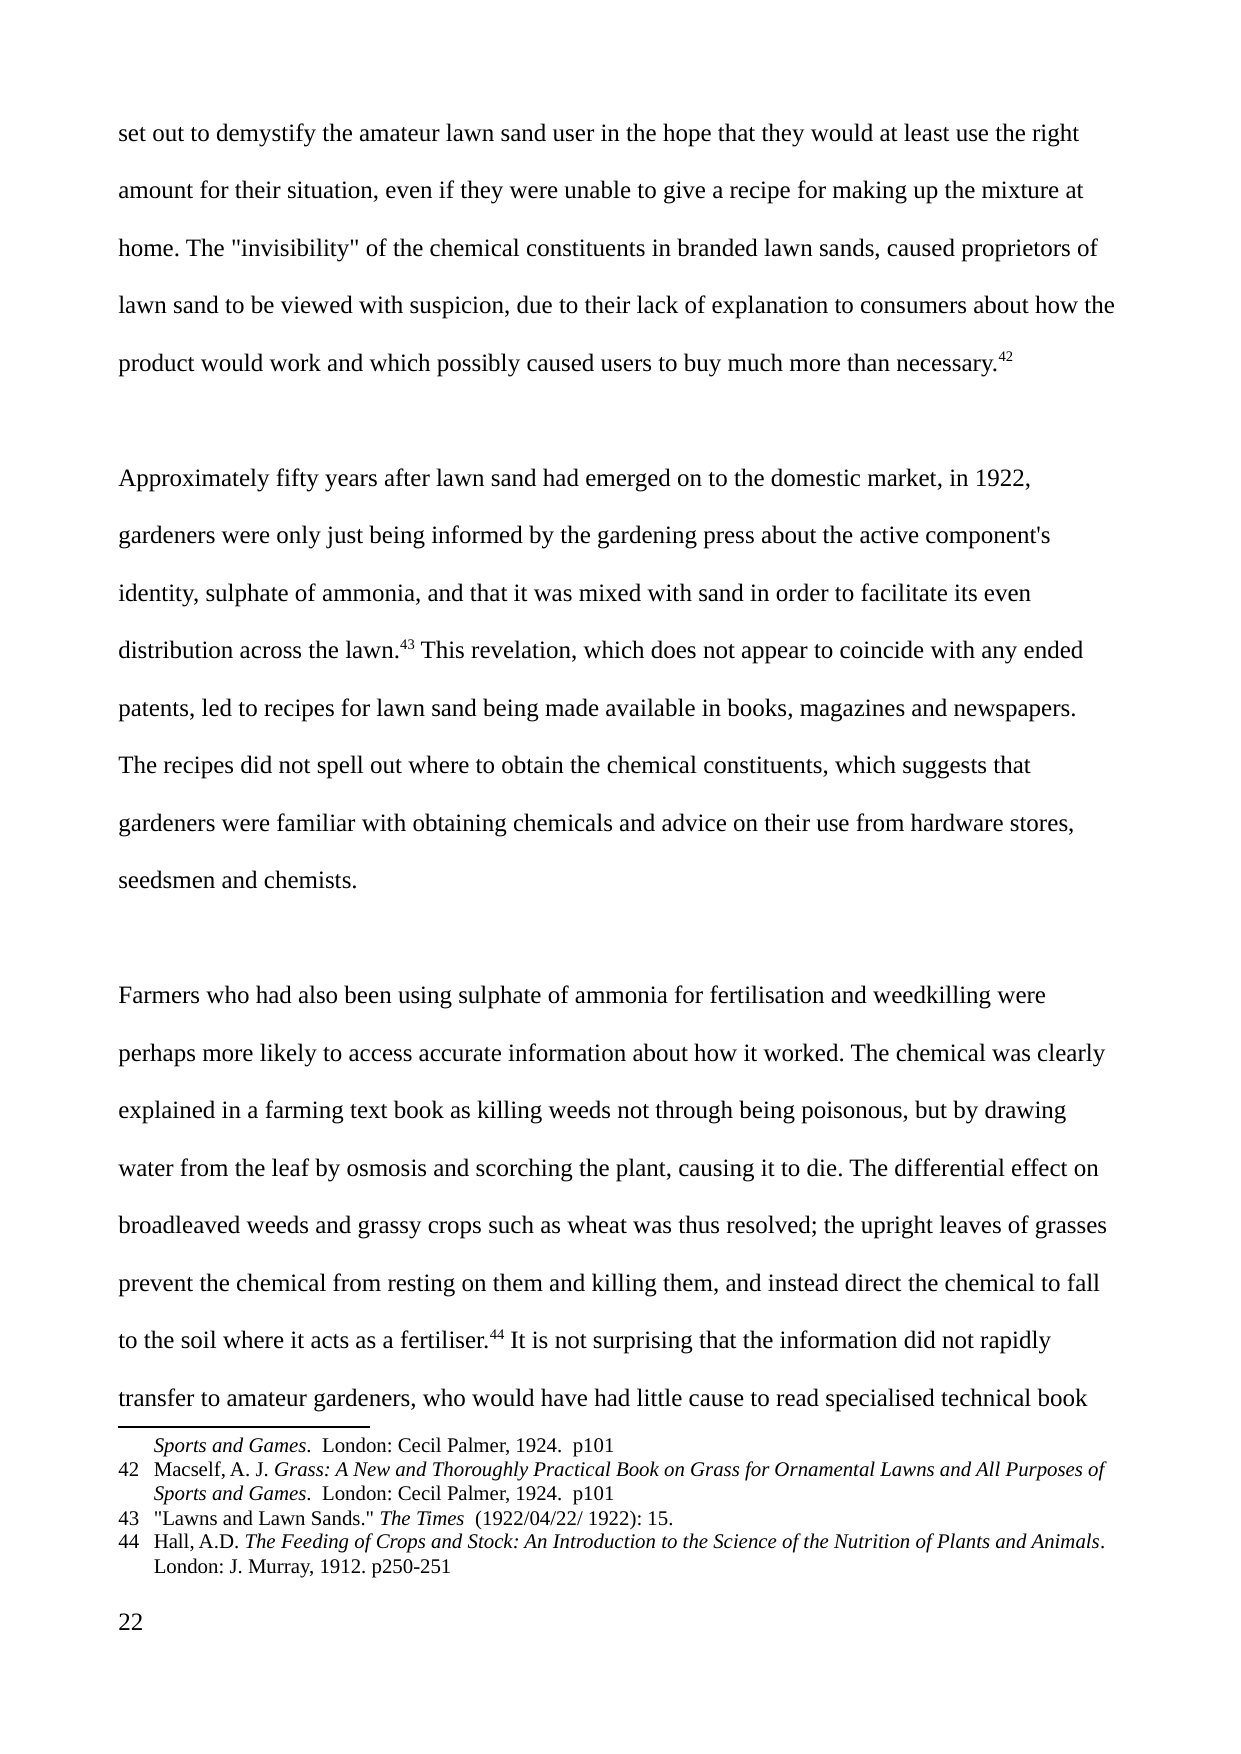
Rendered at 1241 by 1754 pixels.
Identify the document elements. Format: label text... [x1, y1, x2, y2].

text Hall, A.D. The Feeding of Crops and Stock: An Introduction to the Science of the Nutrition of Plants and Animals. London: J. Murray, 1912. p250-251 [118, 1529, 1122, 1578]
text Macself, A. J. Grass: A New and Thoroughly Practical Book on Grass for Ornamental Lawns and All Purposes of Sports and Games. London: Cecil Palmer, 1924. p101 [118, 1457, 1122, 1505]
text "Lawns and Lawn Sands." The Times (1922/04/22/ 1922): 15. [118, 1505, 1122, 1529]
text Farmers who had also been using sulphate of ammonia for fertilisation and weedkilling were perhaps more likely to access accurate information about how it worked. The chemical was clearly explained in a farming text book as killing weeds not through being poisonous, but by drawing water from the leaf by osmosis and scorching the plant, causing it to die. The differential effect on broadleaved weeds and grassy crops such as wheat was thus resolved; the upright leaves of grasses prevent the chemical from resting on them and killing them, and instead direct the chemical to fall to the soil where it acts as a fertiliser. It is not surprising that the information did not rapidly transfer to amateur gardeners, who would have had little cause to read specialised technical book [118, 981, 1122, 1412]
text Sports and Games. London: Cecil Palmer, 1924. p101 [118, 1433, 1122, 1457]
text set out to demystify the amateur lawn sand user in the hope that they would at least use the right amount for their situation, even if they were unable to give a recipe for making up the mixture at home. The "invisibility" of the chemical constituents in branded lawn sands, caused proprietors of lawn sand to be viewed with suspicion, due to their lack of explanation to consumers about how the product would work and which possibly caused users to buy much more than necessary. [118, 118, 1122, 377]
text Approximately fifty years after lawn sand had emerged on to the domestic market, in 1922, gardeners were only just being informed by the gardening press about the active component's identity, sulphate of ammonia, and that it was mixed with sand in order to facilitate its even distribution across the lawn. This revelation, which does not appear to coincide with any ended patents, led to recipes for lawn sand being made available in books, magazines and newspapers. The recipes did not spell out where to obtain the chemical constituents, which suggests that gardeners were familiar with obtaining chemicals and advice on their use from hardware stores, seedsmen and chemists. [118, 463, 1122, 894]
